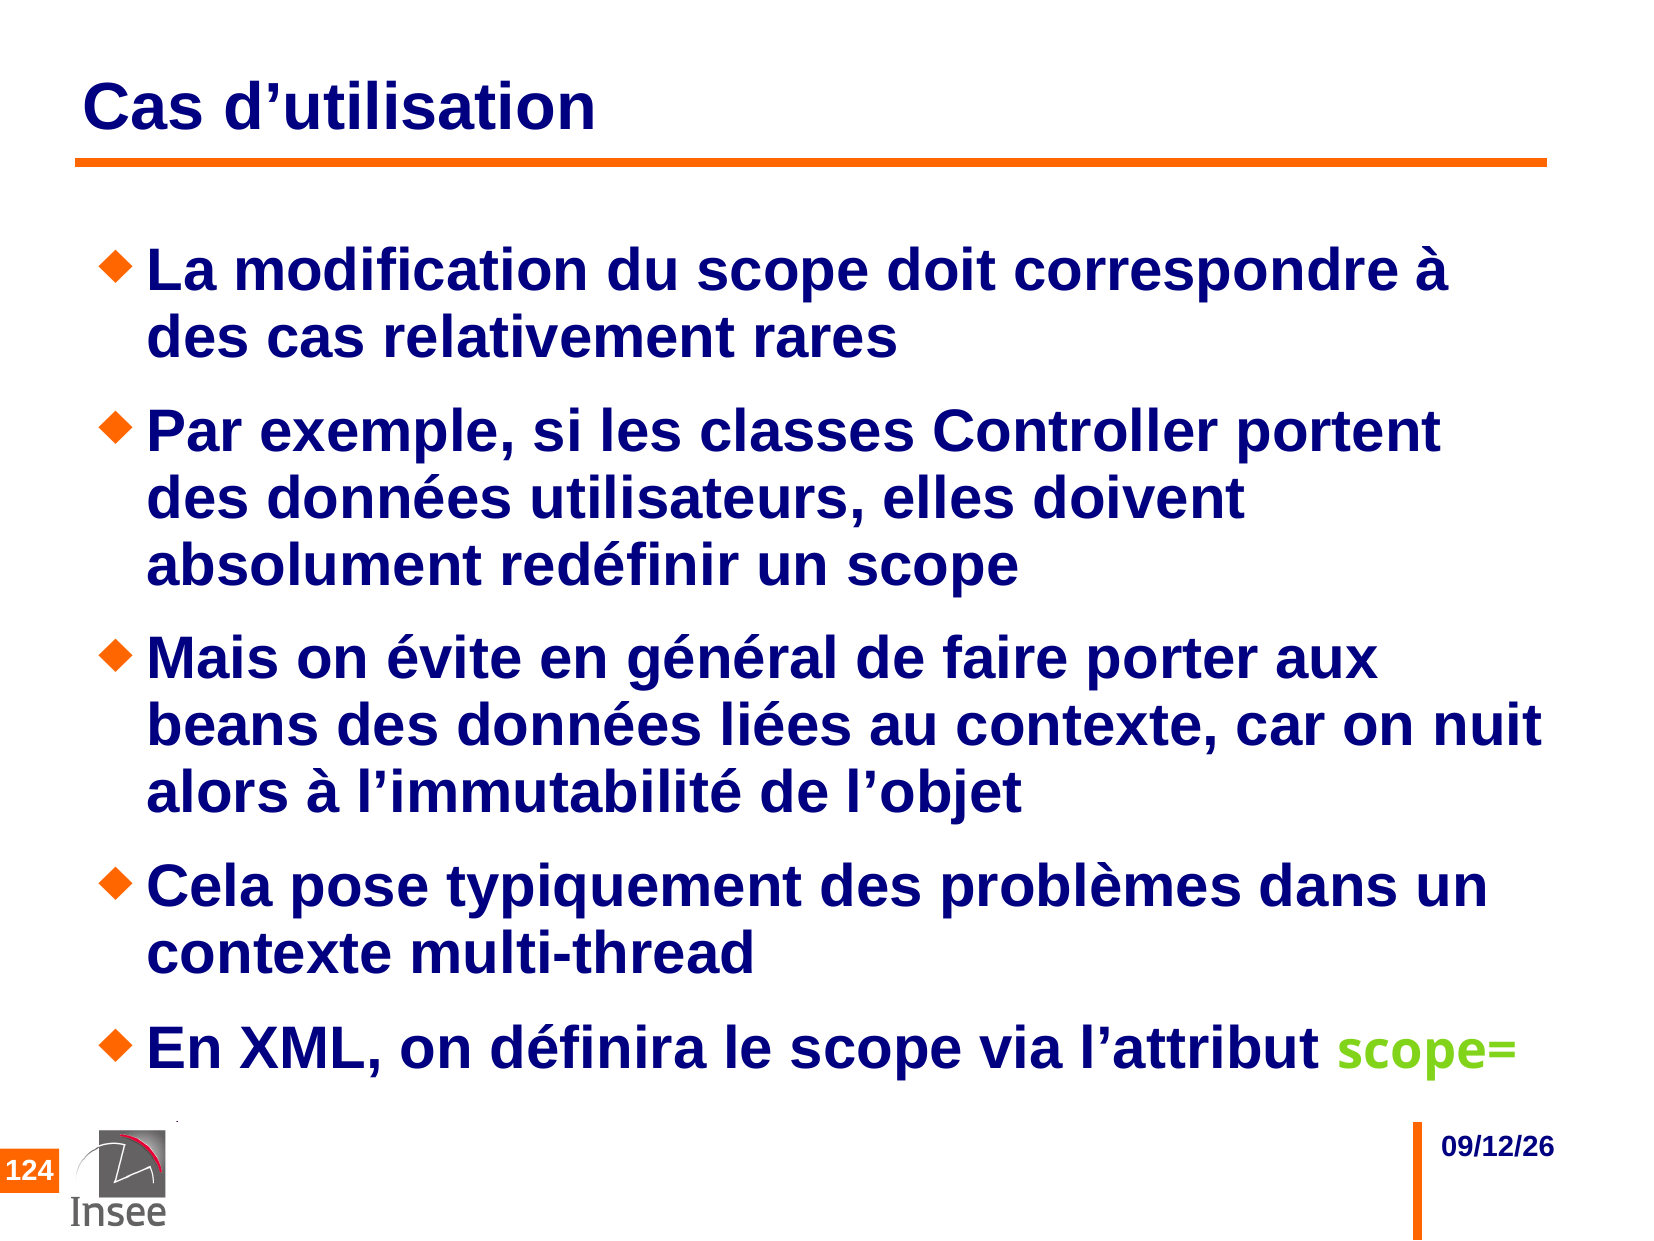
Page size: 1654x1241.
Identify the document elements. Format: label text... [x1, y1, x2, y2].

picture [62, 1121, 178, 1241]
title Cas d’utilisation [82, 49, 1619, 163]
list La modification du scope doit correspondre à des cas relativement rares Par exemple, si les classes Controller portent des données utilisateurs, elles doivent absolument redéfinir un scope Mais on évite en général de faire porter aux beans des données liées au contexte, car on nuit alors à l’immutabilité de l’objet Cela pose typiquement des problèmes dans un contexte multi-thread En XML, on définira le scope via l’attribut scope= [82, 236, 1548, 1087]
